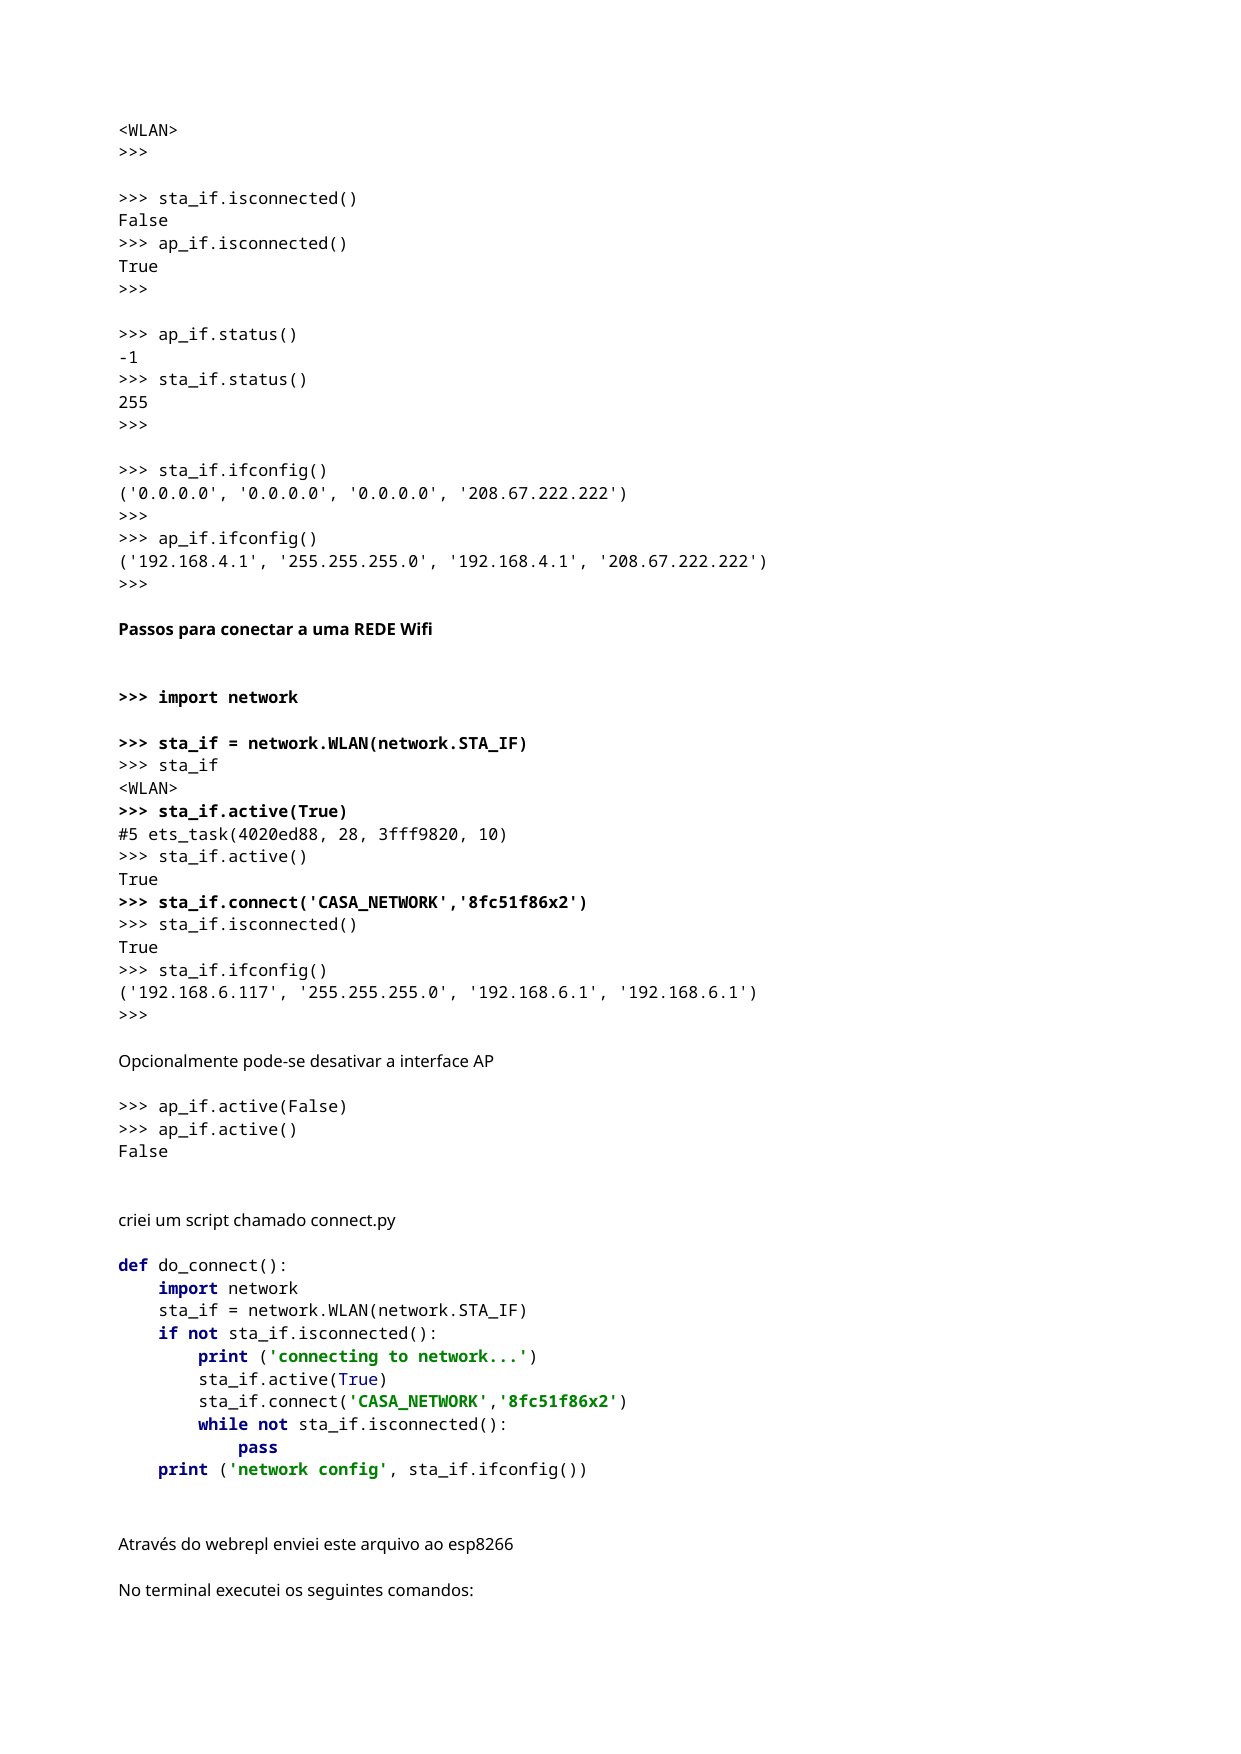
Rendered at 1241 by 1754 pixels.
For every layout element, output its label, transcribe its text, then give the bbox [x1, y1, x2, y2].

text >>> import network [118, 686, 1122, 708]
text >>> sta_if.connect('CASA_NETWORK','8fc51f86x2') [118, 890, 1122, 913]
text No terminal executei os seguintes comandos: [118, 1578, 1122, 1601]
text ('0.0.0.0', '0.0.0.0', '0.0.0.0', '208.67.222.222') [118, 481, 1122, 504]
text Através do webrepl enviei este arquivo ao esp8266 [118, 1533, 1122, 1556]
text >>> [118, 572, 1122, 595]
text >>> ap_if.isconnected() [118, 232, 1122, 254]
text True [118, 254, 1122, 277]
text False [118, 1140, 1122, 1163]
text #5 ets_task(4020ed88, 28, 3fff9820, 10) [118, 822, 1122, 845]
text import network [118, 1276, 1122, 1299]
text 255 [118, 391, 1122, 413]
text while not sta_if.isconnected(): [118, 1412, 1122, 1435]
text <WLAN> [118, 777, 1122, 799]
text >>> sta_if.ifconfig() [118, 459, 1122, 481]
text -1 [118, 345, 1122, 368]
text >>> sta_if.isconnected() [118, 913, 1122, 936]
text >>> [118, 1004, 1122, 1026]
text criei um script chamado connect.py [118, 1208, 1122, 1231]
text def do_connect(): [118, 1253, 1122, 1276]
text True [118, 936, 1122, 958]
text pass [118, 1435, 1122, 1458]
text sta_if = network.WLAN(network.STA_IF) [118, 1299, 1122, 1322]
text >>> [118, 141, 1122, 163]
text >>> ap_if.active() [118, 1117, 1122, 1140]
text >>> [118, 277, 1122, 300]
text >>> [118, 413, 1122, 436]
text >>> sta_if.ifconfig() [118, 958, 1122, 981]
text >>> sta_if.isconnected() [118, 186, 1122, 209]
text print ('network config', sta_if.ifconfig()) [118, 1458, 1122, 1481]
text >>> sta_if.active(True) [118, 799, 1122, 822]
text if not sta_if.isconnected(): [118, 1322, 1122, 1344]
text >>> sta_if.status() [118, 368, 1122, 391]
text sta_if.connect('CASA_NETWORK','8fc51f86x2') [118, 1390, 1122, 1412]
text >>> sta_if.active() [118, 845, 1122, 867]
text >>> ap_if.active(False) [118, 1094, 1122, 1117]
text >>> [118, 504, 1122, 527]
text <WLAN> [118, 118, 1122, 141]
text ('192.168.6.117', '255.255.255.0', '192.168.6.1', '192.168.6.1') [118, 981, 1122, 1004]
text >>> sta_if [118, 754, 1122, 777]
text Passos para conectar a uma REDE Wifi [118, 618, 1122, 640]
text print ('connecting to network...') [118, 1344, 1122, 1367]
text >>> sta_if = network.WLAN(network.STA_IF) [118, 731, 1122, 754]
text Opcionalmente pode-se desativar a interface AP [118, 1049, 1122, 1072]
text >>> ap_if.status() [118, 322, 1122, 345]
text ('192.168.4.1', '255.255.255.0', '192.168.4.1', '208.67.222.222') [118, 549, 1122, 572]
text >>> ap_if.ifconfig() [118, 527, 1122, 549]
text sta_if.active(True) [118, 1367, 1122, 1390]
text False [118, 209, 1122, 232]
text True [118, 867, 1122, 890]
